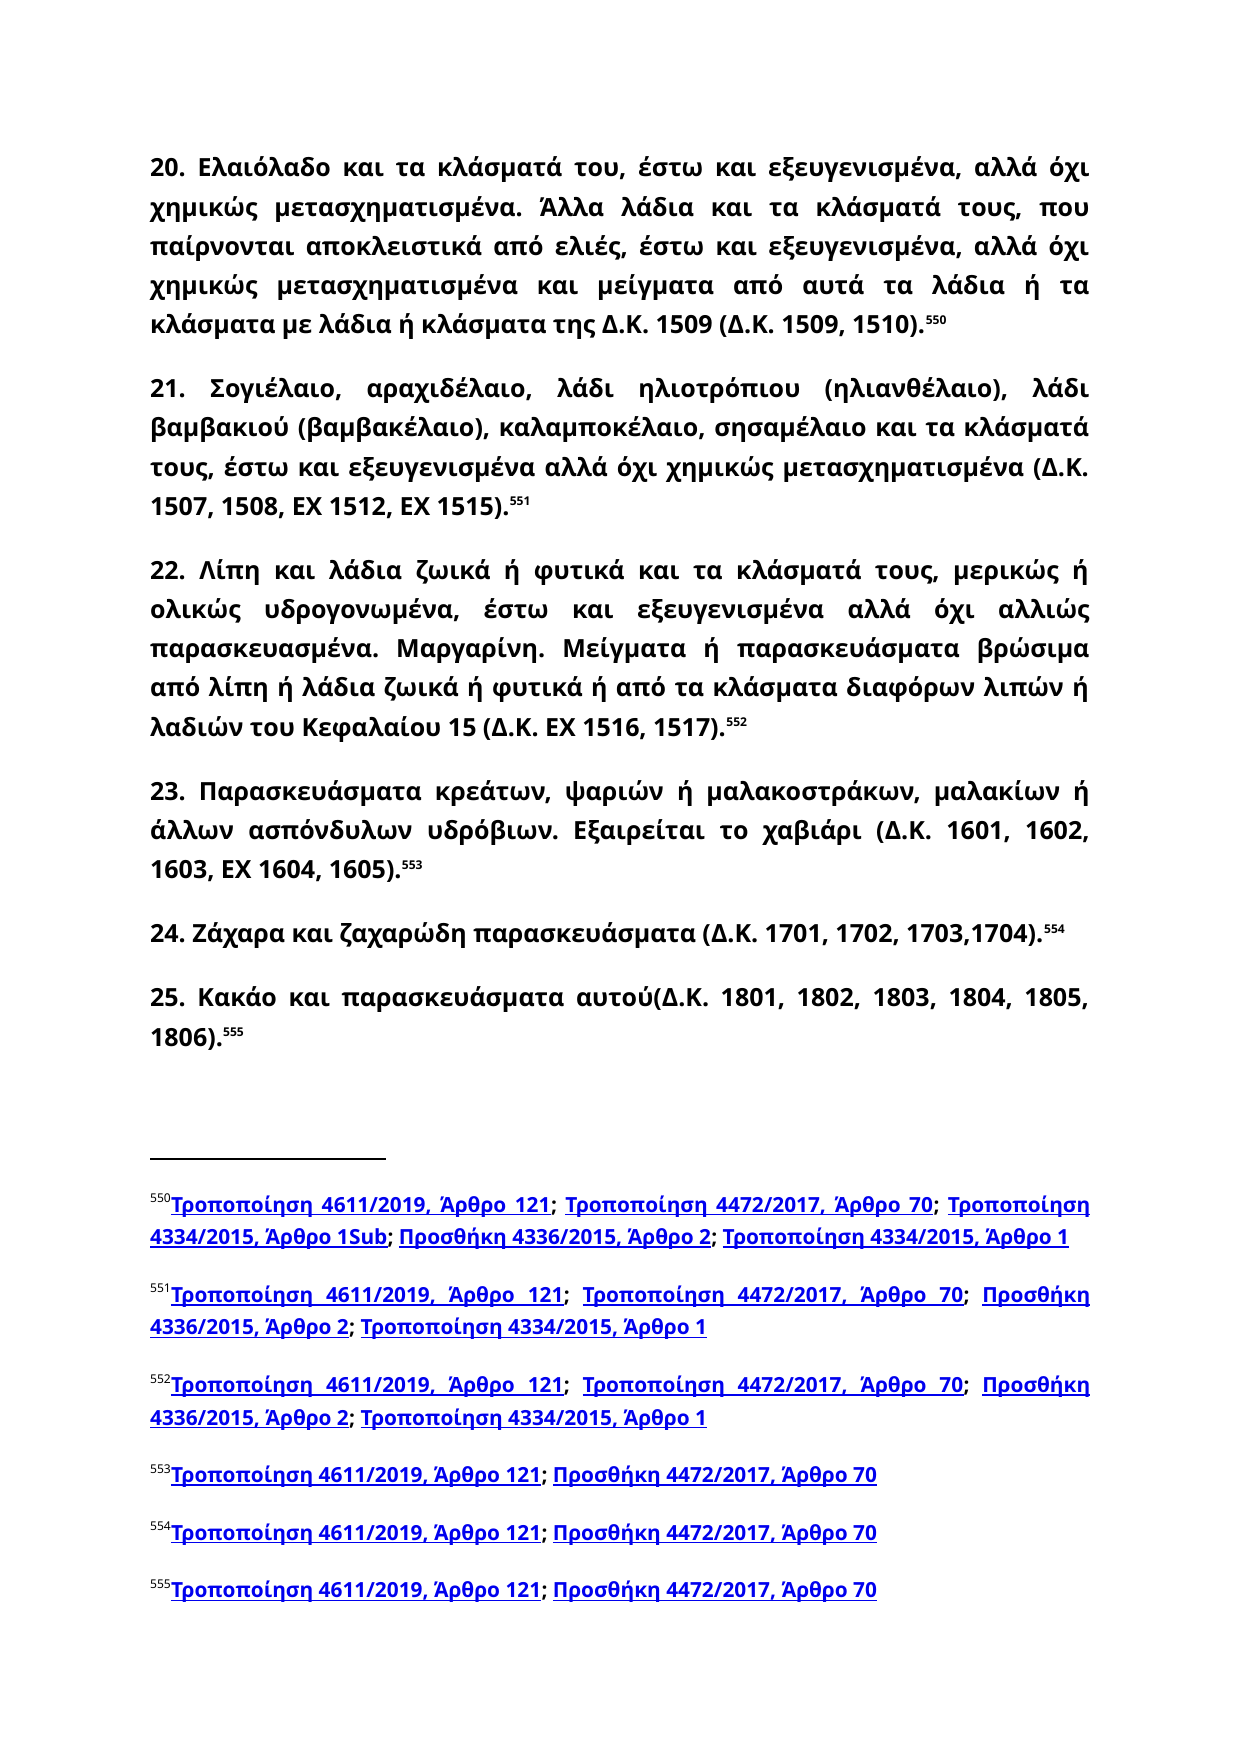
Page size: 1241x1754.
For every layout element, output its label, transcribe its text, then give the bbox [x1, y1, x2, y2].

text 24. Ζάχαρα και ζαχαρώδη παρασκευάσματα (Δ.Κ. 1701, 1702, 1703,1704). [150, 916, 1090, 950]
text 25. Κακάο και παρασκευάσματα αυτού(Δ.Κ. 1801, 1802, 1803, 1804, 1805, 1806). [150, 980, 1090, 1053]
text Τροποποίηση 4611/2019, Άρθρο 121; Προσθήκη 4472/2017, Άρθρο 70 [150, 1576, 1090, 1604]
text 23. Παρασκευάσματα κρεάτων, ψαριών ή μαλακοστράκων, μαλακίων ή άλλων ασπόνδυλων υδρόβιων. Εξαιρείται το χαβιάρι (Δ.Κ. 1601, 1602, 1603, ΕΧ 1604, 1605). [150, 773, 1090, 886]
text Τροποποίηση 4611/2019, Άρθρο 121; Τροποποίηση 4472/2017, Άρθρο 70; Τροποποίηση 4334/2015, Άρθρο 1Sub; Προσθήκη 4336/2015, Άρθρο 2; Τροποποίηση 4334/2015, Άρθρο 1 [150, 1190, 1090, 1251]
text Τροποποίηση 4611/2019, Άρθρο 121; Προσθήκη 4472/2017, Άρθρο 70 [150, 1518, 1090, 1546]
text 22. Λίπη και λάδια ζωικά ή φυτικά και τα κλάσματά τους, μερικώς ή ολικώς υδρογονωμένα, έστω και εξευγενισμένα αλλά όχι αλλιώς παρασκευασμένα. Μαργαρίνη. Μείγματα ή παρασκευάσματα βρώσιμα από λίπη ή λάδια ζωικά ή φυτικά ή από τα κλάσματα διαφόρων λιπών ή λαδιών του Κεφαλαίου 15 (Δ.Κ. ΕΧ 1516, 1517). [150, 552, 1090, 743]
text 21. Σογιέλαιο, αραχιδέλαιο, λάδι ηλιοτρόπιου (ηλιανθέλαιο), λάδι βαμβακιού (βαμβακέλαιο), καλαμποκέλαιο, σησαμέλαιο και τα κλάσματά τους, έστω και εξευγενισμένα αλλά όχι χημικώς μετασχηματισμένα (Δ.Κ. 1507, 1508, ΕΧ 1512, ΕΧ 1515). [150, 371, 1090, 522]
text Τροποποίηση 4611/2019, Άρθρο 121; Προσθήκη 4472/2017, Άρθρο 70 [150, 1460, 1090, 1489]
text Τροποποίηση 4611/2019, Άρθρο 121; Τροποποίηση 4472/2017, Άρθρο 70; Προσθήκη 4336/2015, Άρθρο 2; Τροποποίηση 4334/2015, Άρθρο 1 [150, 1280, 1090, 1341]
text 20. Ελαιόλαδο και τα κλάσματά του, έστω και εξευγενισμένα, αλλά όχι χημικώς μετασχηματισμένα. Άλλα λάδια και τα κλάσματά τους, που παίρνονται αποκλειστικά από ελιές, έστω και εξευγενισμένα, αλλά όχι χημικώς μετασχηματισμένα και μείγματα από αυτά τα λάδια ή τα κλάσματα με λάδια ή κλάσματα της Δ.Κ. 1509 (Δ.Κ. 1509, 1510). [150, 150, 1090, 341]
text Τροποποίηση 4611/2019, Άρθρο 121; Τροποποίηση 4472/2017, Άρθρο 70; Προσθήκη 4336/2015, Άρθρο 2; Τροποποίηση 4334/2015, Άρθρο 1 [150, 1370, 1090, 1431]
